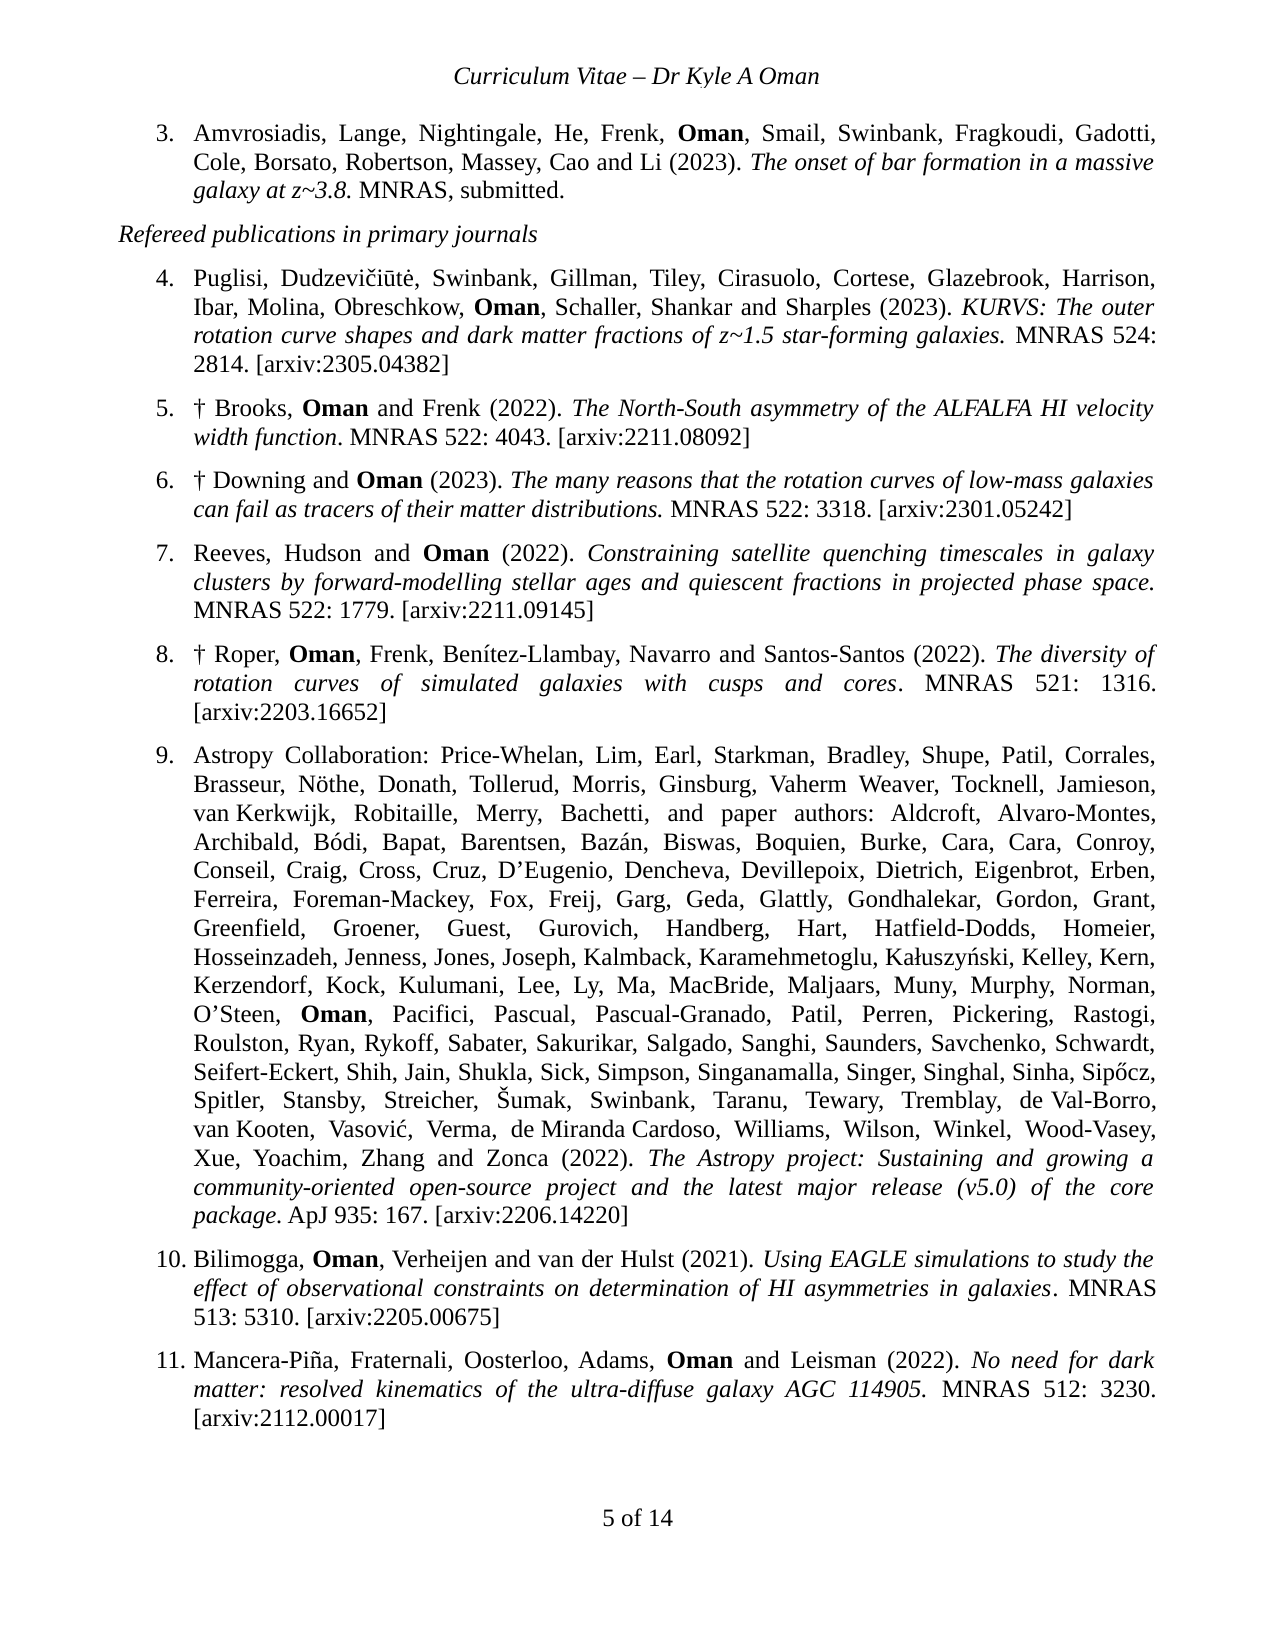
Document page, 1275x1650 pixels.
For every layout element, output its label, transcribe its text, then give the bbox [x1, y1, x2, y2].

list Bilimogga, Oman, Verheijen and van der Hulst (2021). Using EAGLE simulations to study the effect of observational constraints on determination of HI asymmetries in galaxies. MNRAS 513: 5310. [arxiv:2205.00675] [156, 1244, 1157, 1330]
list † Roper, Oman, Frenk, Benítez-Llambay, Navarro and Santos-Santos (2022). The diversity of rotation curves of simulated galaxies with cusps and cores. MNRAS 521: 1316. [arxiv:2203.16652] [156, 639, 1157, 725]
list Mancera-Piña, Fraternali, Oosterloo, Adams, Oman and Leisman (2022). No need for dark matter: resolved kinematics of the ultra-diffuse galaxy AGC 114905. MNRAS 512: 3230. [arxiv:2112.00017] [156, 1345, 1157, 1432]
text Refereed publications in primary journals [118, 219, 1157, 248]
list † Brooks, Oman and Frenk (2022). The North-South asymmetry of the ALFALFA HI velocity width function. MNRAS 522: 4043. [arxiv:2211.08092] [156, 393, 1157, 450]
list Amvrosiadis, Lange, Nightingale, He, Frenk, Oman, Smail, Swinbank, Fragkoudi, Gadotti, Cole, Borsato, Robertson, Massey, Cao and Li (2023). The onset of bar formation in a massive galaxy at z~3.8. MNRAS, submitted. [156, 118, 1157, 204]
list † Downing and Oman (2023). The many reasons that the rotation curves of low-mass galaxies can fail as tracers of their matter distributions. MNRAS 522: 3318. [arxiv:2301.05242] [156, 465, 1157, 523]
list Reeves, Hudson and Oman (2022). Constraining satellite quenching timescales in galaxy clusters by forward-modelling stellar ages and quiescent fractions in projected phase space. MNRAS 522: 1779. [arxiv:2211.09145] [156, 538, 1157, 624]
list Puglisi, Dudzevičiūtė, Swinbank, Gillman, Tiley, Cirasuolo, Cortese, Glazebrook, Harrison, Ibar, Molina, Obreschkow, Oman, Schaller, Shankar and Sharples (2023). KURVS: The outer rotation curve shapes and dark matter fractions of z~1.5 star-forming galaxies. MNRAS 524: 2814. [arxiv:2305.04382] [156, 263, 1157, 378]
list Astropy Collaboration: Price-Whelan, Lim, Earl, Starkman, Bradley, Shupe, Patil, Corrales, Brasseur, Nöthe, Donath, Tollerud, Morris, Ginsburg, Vaherm Weaver, Tocknell, Jamieson, van Kerkwijk, Robitaille, Merry, Bachetti, and paper authors: Aldcroft, Alvaro-Montes, Archibald, Bódi, Bapat, Barentsen, Bazán, Biswas, Boquien, Burke, Cara, Cara, Conroy, Conseil, Craig, Cross, Cruz, D’Eugenio, Dencheva, Devillepoix, Dietrich, Eigenbrot, Erben, Ferreira, Foreman-Mackey, Fox, Freij, Garg, Geda, Glattly, Gondhalekar, Gordon, Grant, Greenfield, Groener, Guest, Gurovich, Handberg, Hart, Hatfield-Dodds, Homeier, Hosseinzadeh, Jenness, Jones, Joseph, Kalmback, Karamehmetoglu, Kałuszyński, Kelley, Kern, Kerzendorf, Kock, Kulumani, Lee, Ly, Ma, MacBride, Maljaars, Muny, Murphy, Norman, O’Steen, Oman, Pacifici, Pascual, Pascual-Granado, Patil, Perren, Pickering, Rastogi, Roulston, Ryan, Rykoff, Sabater, Sakurikar, Salgado, Sanghi, Saunders, Savchenko, Schwardt, Seifert-Eckert, Shih, Jain, Shukla, Sick, Simpson, Singanamalla, Singer, Singhal, Sinha, Sipőcz, Spitler, Stansby, Streicher, Šumak, Swinbank, Taranu, Tewary, Tremblay, de Val-Borro, van Kooten, Vasović, Verma, de Miranda Cardoso, Williams, Wilson, Winkel, Wood-Vasey, Xue, Yoachim, Zhang and Zonca (2022). The Astropy project: Sustaining and growing a community-oriented open-source project and the latest major release (v5.0) of the core package. ApJ 935: 167. [arxiv:2206.14220] [156, 740, 1157, 1229]
